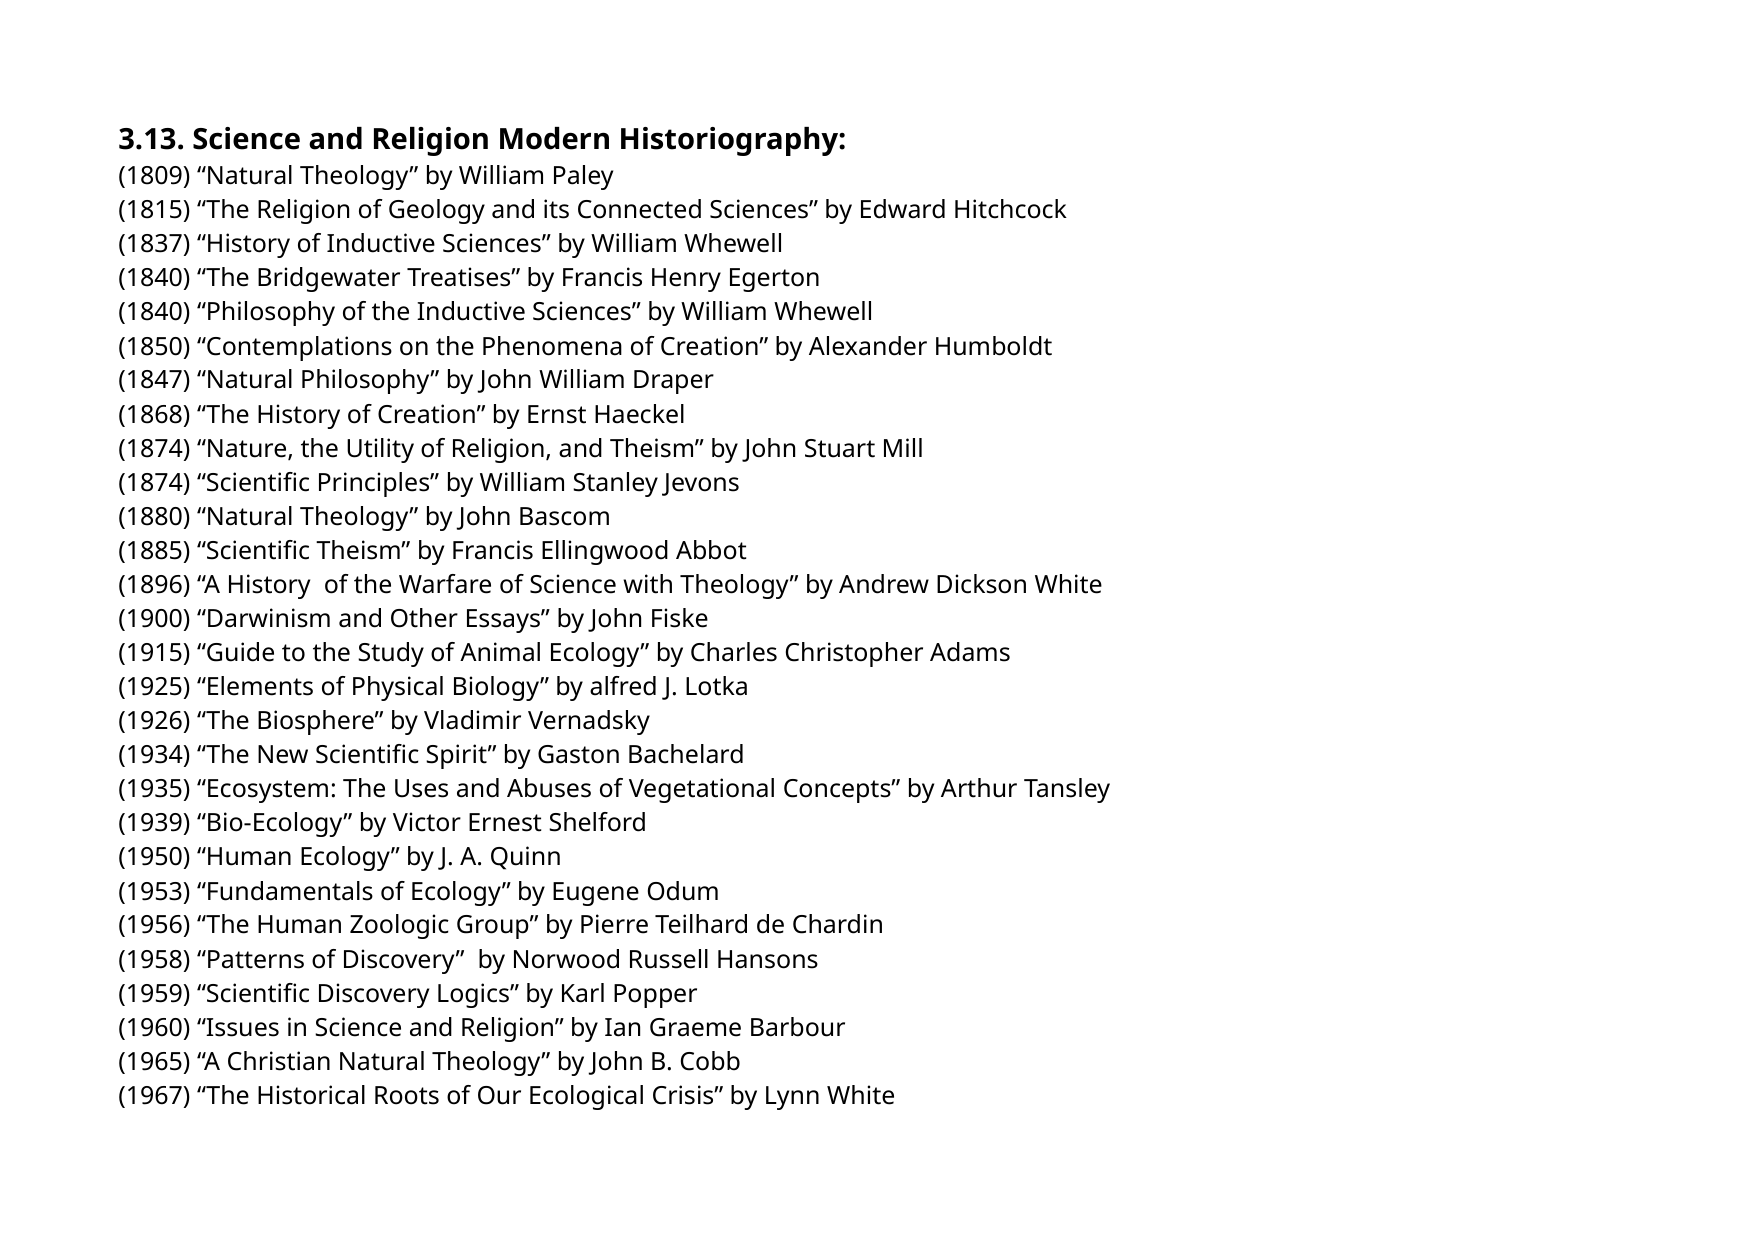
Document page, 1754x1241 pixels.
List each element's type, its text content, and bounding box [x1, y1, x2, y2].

text (1959) “Scientific Discovery Logics” by Karl Popper [118, 975, 1636, 1009]
text (1935) “Ecosystem: The Uses and Abuses of Vegetational Concepts” by Arthur Tansley [118, 771, 1636, 805]
text (1934) “The New Scientific Spirit” by Gaston Bachelard [118, 737, 1636, 771]
text (1850) “Contemplations on the Phenomena of Creation” by Alexander Humboldt [118, 328, 1636, 362]
text (1967) “The Historical Roots of Our Ecological Crisis” by Lynn White [118, 1077, 1636, 1112]
text (1809) “Natural Theology” by William Paley [118, 158, 1636, 192]
text (1956) “The Human Zoologic Group” by Pierre Teilhard de Chardin [118, 907, 1636, 941]
text (1847) “Natural Philosophy” by John William Draper [118, 362, 1636, 396]
text (1960) “Issues in Science and Religion” by Ian Graeme Barbour [118, 1009, 1636, 1043]
text (1815) “The Religion of Geology and its Connected Sciences” by Edward Hitchcock [118, 192, 1636, 226]
text (1840) “The Bridgewater Treatises” by Francis Henry Egerton [118, 260, 1636, 294]
text (1915) “Guide to the Study of Animal Ecology” by Charles Christopher Adams [118, 635, 1636, 669]
text (1896) “A History of the Warfare of Science with Theology” by Andrew Dickson White [118, 567, 1636, 601]
text (1874) “Scientific Principles” by William Stanley Jevons [118, 464, 1636, 498]
text (1868) “The History of Creation” by Ernst Haeckel [118, 396, 1636, 430]
text (1953) “Fundamentals of Ecology” by Eugene Odum [118, 873, 1636, 907]
text (1965) “A Christian Natural Theology” by John B. Cobb [118, 1043, 1636, 1077]
text (1926) “The Biosphere” by Vladimir Vernadsky [118, 703, 1636, 737]
text (1950) “Human Ecology” by J. A. Quinn [118, 839, 1636, 873]
text (1885) “Scientific Theism” by Francis Ellingwood Abbot [118, 532, 1636, 567]
text (1874) “Nature, the Utility of Religion, and Theism” by John Stuart Mill [118, 430, 1636, 464]
text (1837) “History of Inductive Sciences” by William Whewell [118, 226, 1636, 260]
text (1925) “Elements of Physical Biology” by alfred J. Lotka [118, 669, 1636, 703]
text (1900) “Darwinism and Other Essays” by John Fiske [118, 601, 1636, 635]
text 3.13. Science and Religion Modern Historiography: [118, 118, 1636, 158]
text (1880) “Natural Theology” by John Bascom [118, 498, 1636, 532]
text (1840) “Philosophy of the Inductive Sciences” by William Whewell [118, 294, 1636, 328]
text (1939) “Bio-Ecology” by Victor Ernest Shelford [118, 805, 1636, 839]
text (1958) “Patterns of Discovery” by Norwood Russell Hansons [118, 941, 1636, 975]
